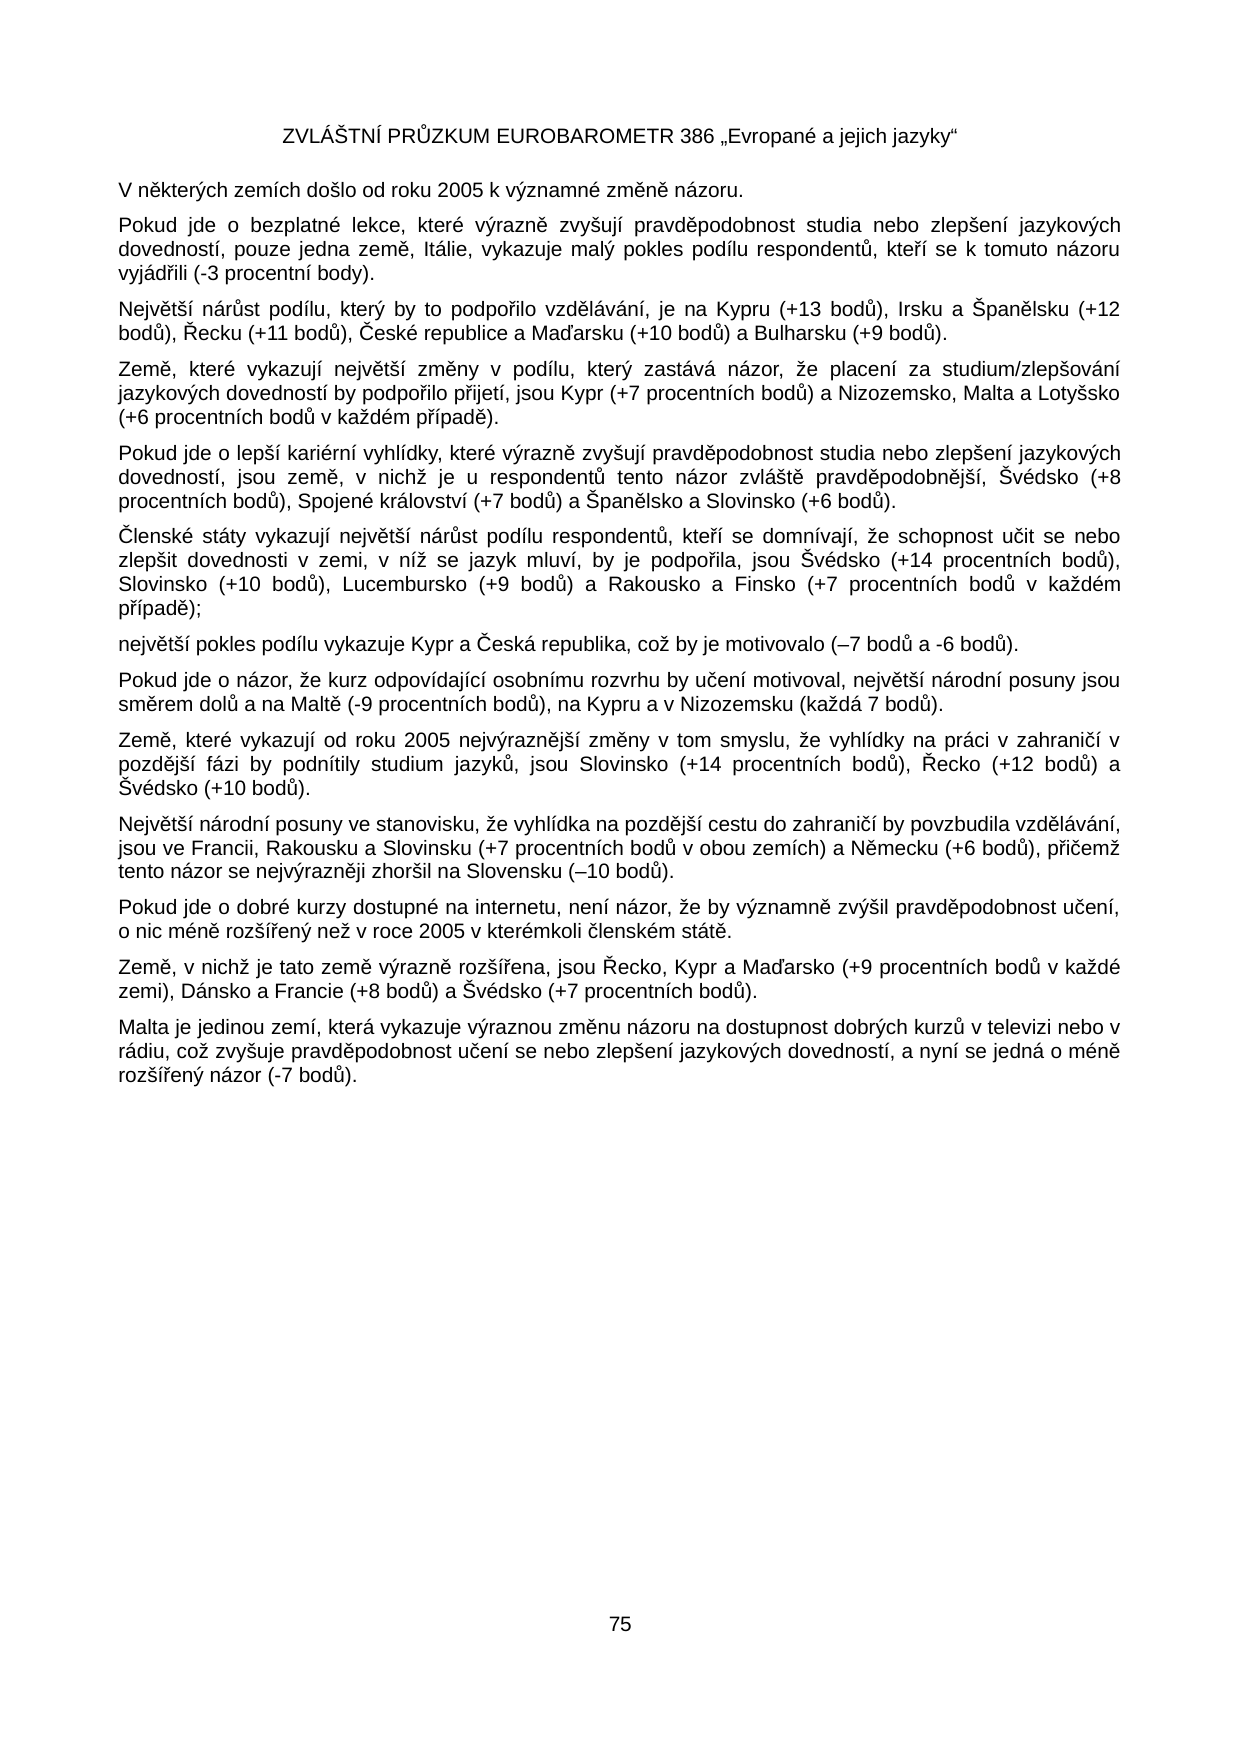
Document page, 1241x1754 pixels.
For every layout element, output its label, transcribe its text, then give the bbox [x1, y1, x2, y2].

text Pokud jde o bezplatné lekce, které výrazně zvyšují pravděpodobnost studia nebo zlepšení jazykových dovedností, pouze jedna země, Itálie, vykazuje malý pokles podílu respondentů, kteří se k tomuto názoru vyjádřili (-3 procentní body). [118, 213, 1122, 285]
text V některých zemích došlo od roku 2005 k významné změně názoru. [118, 177, 1122, 201]
text Největší národní posuny ve stanovisku, že vyhlídka na pozdější cestu do zahraničí by povzbudila vzdělávání, jsou ve Francii, Rakousku a Slovinsku (+7 procentních bodů v obou zemích) a Německu (+6 bodů), přičemž tento názor se nejvýrazněji zhoršil na Slovensku (–10 bodů). [118, 811, 1122, 883]
text Pokud jde o dobré kurzy dostupné na internetu, není názor, že by významně zvýšil pravděpodobnost učení, o nic méně rozšířený než v roce 2005 v kterémkoli členském státě. [118, 895, 1122, 943]
text Země, které vykazují největší změny v podílu, který zastává názor, že placení za studium/zlepšování jazykových dovedností by podpořilo přijetí, jsou Kypr (+7 procentních bodů) a Nizozemsko, Malta a Lotyšsko (+6 procentních bodů v každém případě). [118, 357, 1122, 429]
text Pokud jde o názor, že kurz odpovídající osobnímu rozvrhu by učení motivoval, největší národní posuny jsou směrem dolů a na Maltě (-9 procentních bodů), na Kypru a v Nizozemsku (každá 7 bodů). [118, 668, 1122, 716]
text největší pokles podílu vykazuje Kypr a Česká republika, což by je motivovalo (–7 bodů a -6 bodů). [118, 632, 1122, 656]
text Země, které vykazují od roku 2005 nejvýraznější změny v tom smyslu, že vyhlídky na práci v zahraničí v pozdější fázi by podnítily studium jazyků, jsou Slovinsko (+14 procentních bodů), Řecko (+12 bodů) a Švédsko (+10 bodů). [118, 728, 1122, 799]
text Největší nárůst podílu, který by to podpořilo vzdělávání, je na Kypru (+13 bodů), Irsku a Španělsku (+12 bodů), Řecku (+11 bodů), České republice a Maďarsku (+10 bodů) a Bulharsku (+9 bodů). [118, 297, 1122, 345]
text Pokud jde o lepší kariérní vyhlídky, které výrazně zvyšují pravděpodobnost studia nebo zlepšení jazykových dovedností, jsou země, v nichž je u respondentů tento názor zvláště pravděpodobnější, Švédsko (+8 procentních bodů), Spojené království (+7 bodů) a Španělsko a Slovinsko (+6 bodů). [118, 441, 1122, 512]
text Malta je jedinou zemí, která vykazuje výraznou změnu názoru na dostupnost dobrých kurzů v televizi nebo v rádiu, což zvyšuje pravděpodobnost učení se nebo zlepšení jazykových dovedností, a nyní se jedná o méně rozšířený názor (-7 bodů). [118, 1015, 1122, 1087]
text Země, v nichž je tato země výrazně rozšířena, jsou Řecko, Kypr a Maďarsko (+9 procentních bodů v každé zemi), Dánsko a Francie (+8 bodů) a Švédsko (+7 procentních bodů). [118, 955, 1122, 1003]
text Členské státy vykazují největší nárůst podílu respondentů, kteří se domnívají, že schopnost učit se nebo zlepšit dovednosti v zemi, v níž se jazyk mluví, by je podpořila, jsou Švédsko (+14 procentních bodů), Slovinsko (+10 bodů), Lucembursko (+9 bodů) a Rakousko a Finsko (+7 procentních bodů v každém případě); [118, 524, 1122, 620]
